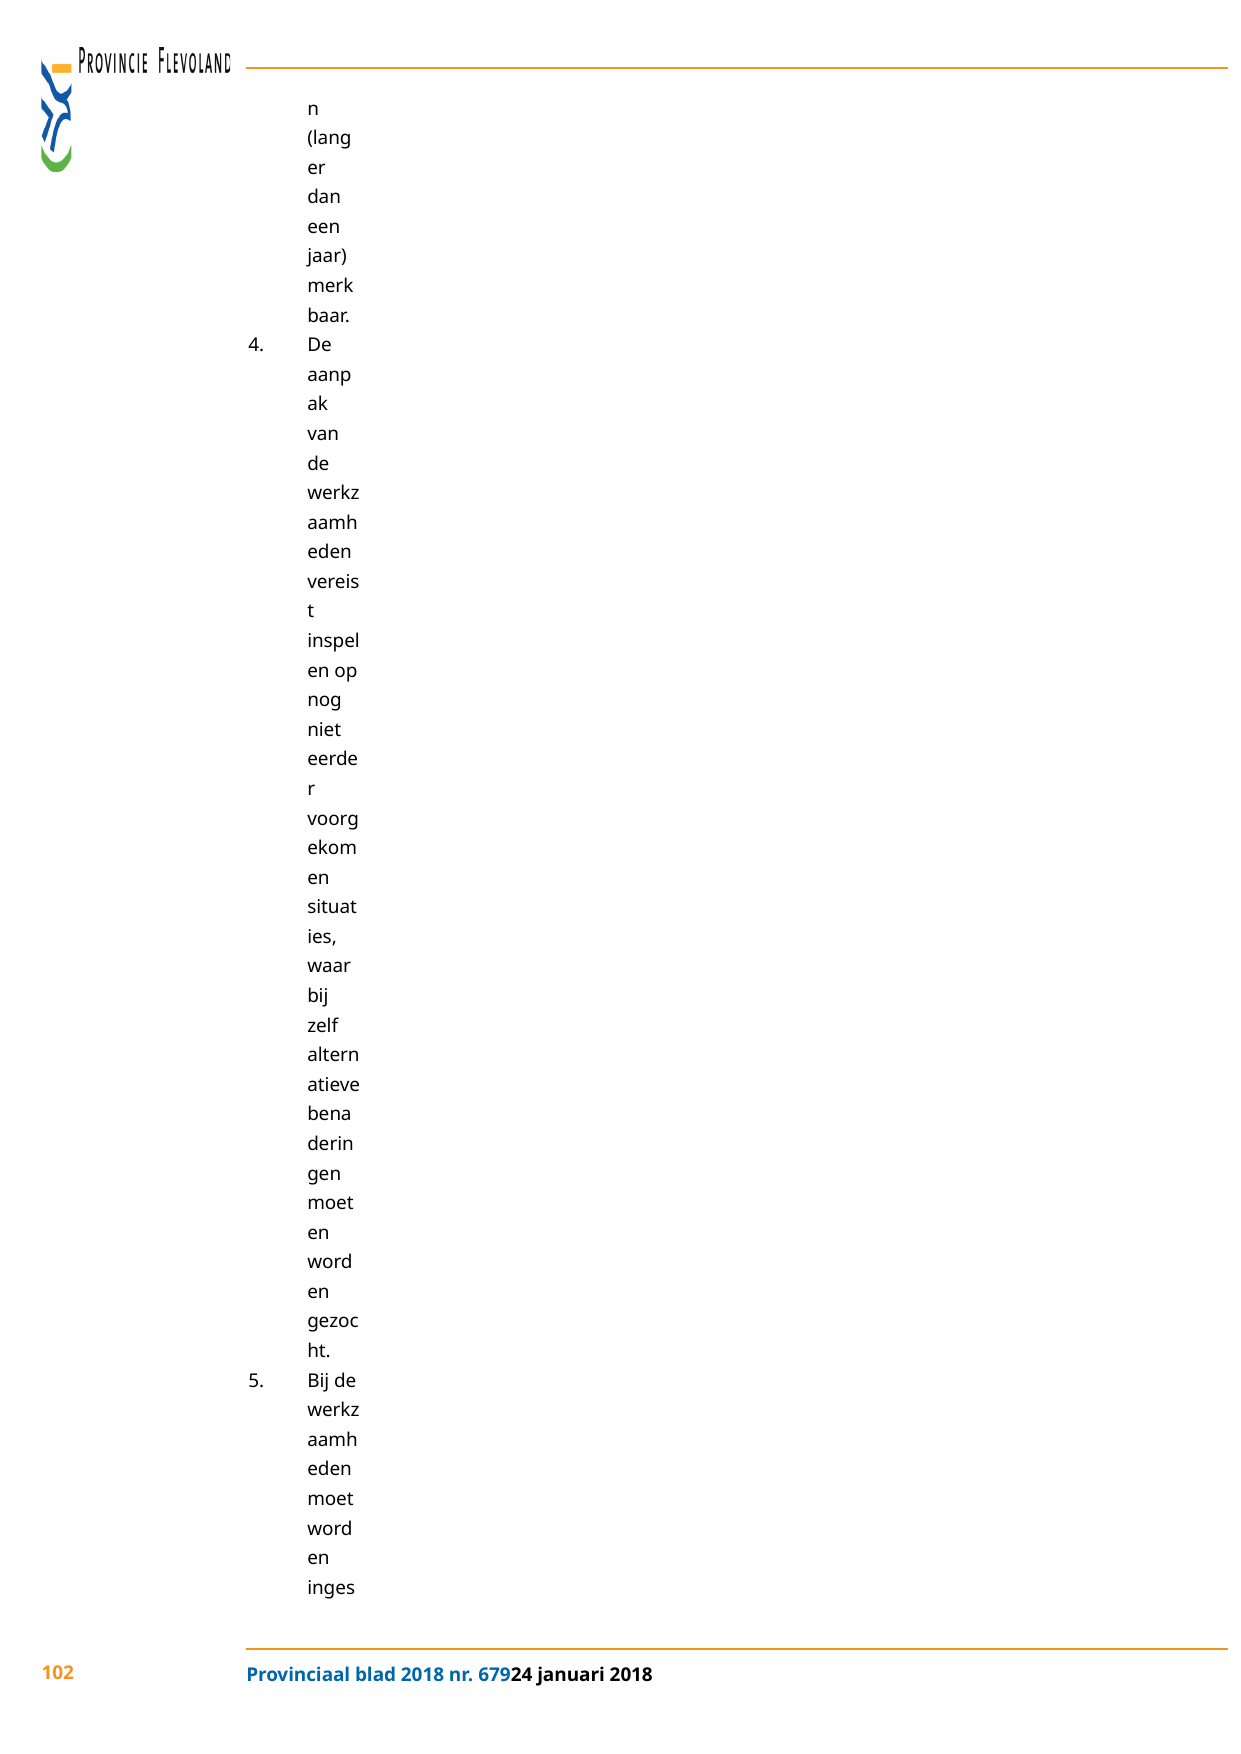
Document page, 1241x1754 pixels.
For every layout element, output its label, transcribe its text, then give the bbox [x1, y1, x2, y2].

table_cell [926, 95, 1038, 1600]
table_cell [700, 95, 813, 1600]
table_cell [1039, 95, 1152, 1600]
table_cell [474, 95, 587, 1600]
table_cell [587, 95, 700, 1600]
table_cell [813, 95, 926, 1600]
picture [41, 47, 231, 172]
table_cell [361, 95, 474, 1600]
table_cell n (langer dan een jaar) merkbaar. De aanpak van de werkzaamheden vereist inspelen op nog niet eerder voorgekomen situaties, waarbij zelf alternatieve benaderingen moeten worden gezocht. Bij de werkzaamheden moet worden inges [248, 95, 361, 1600]
